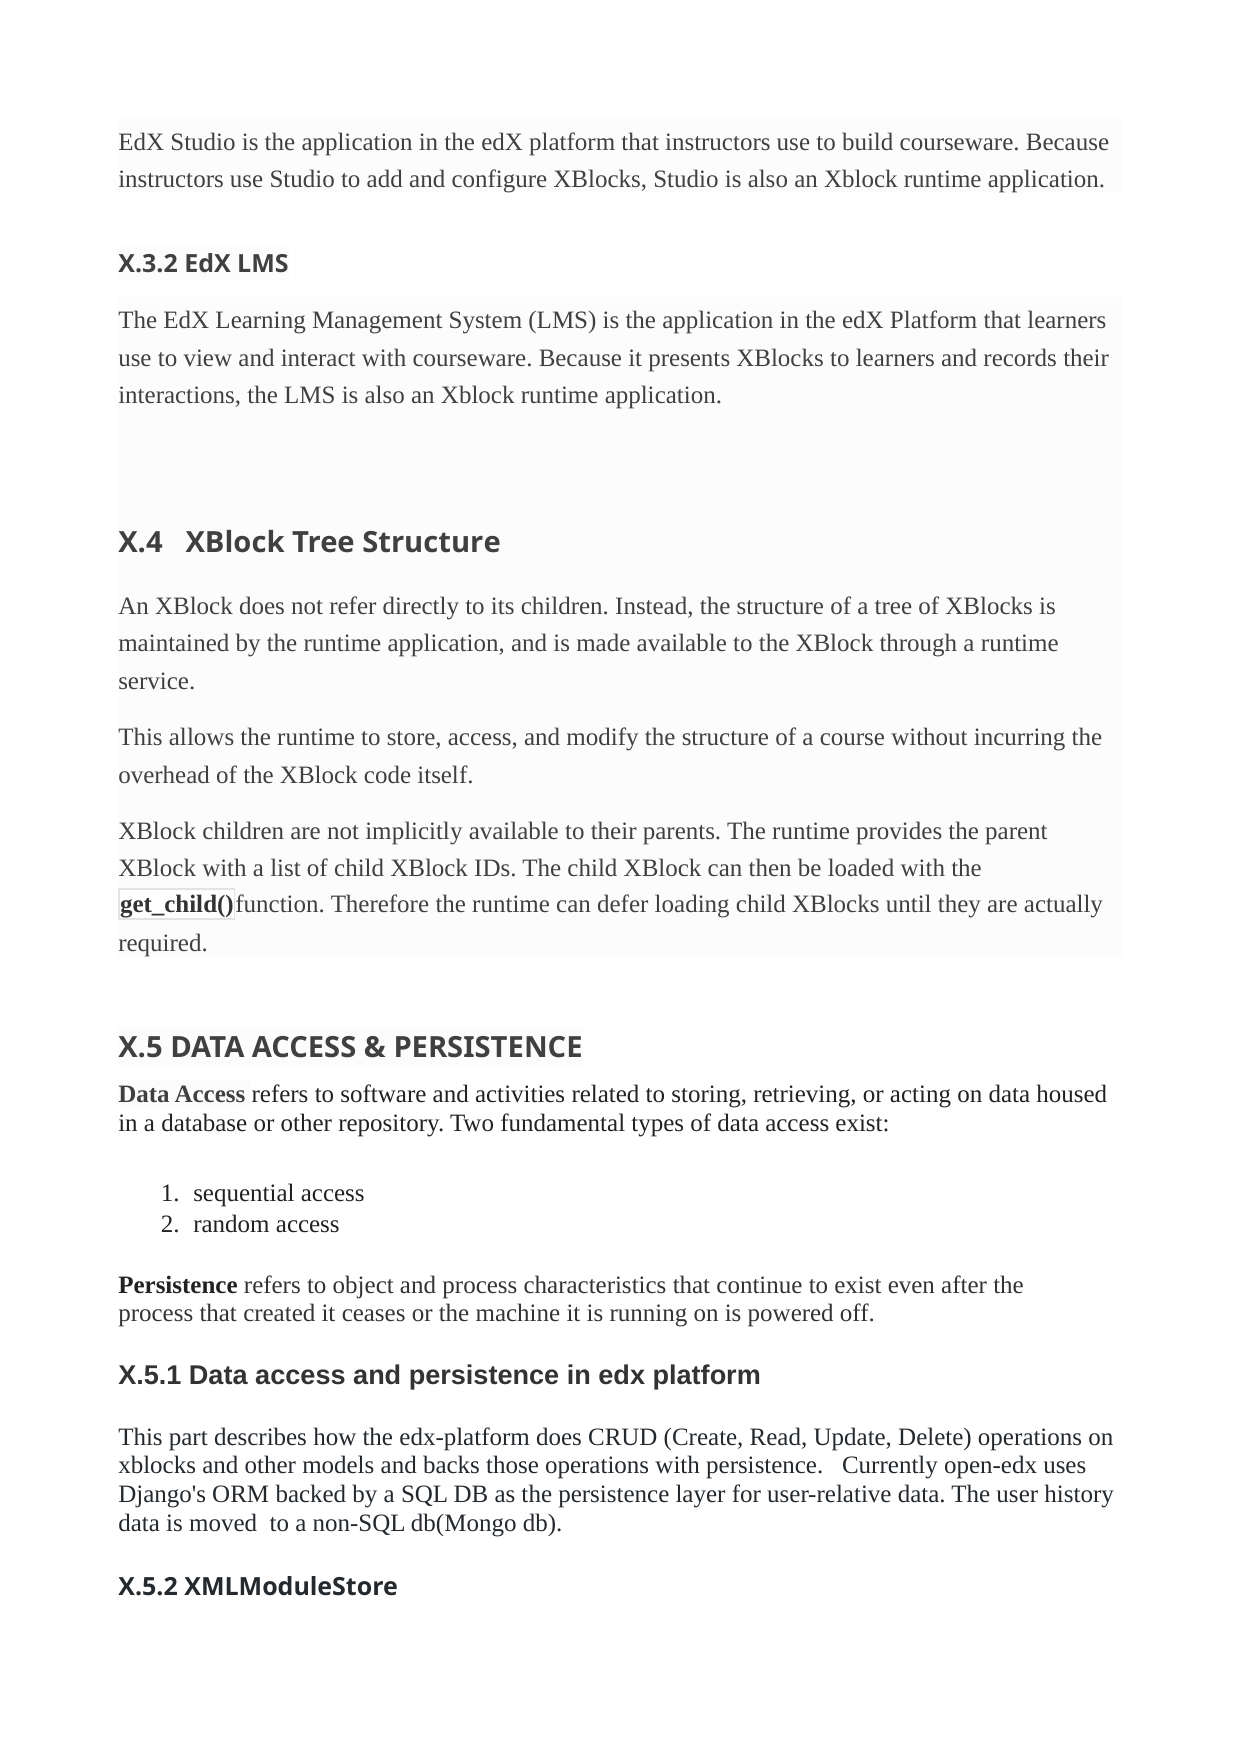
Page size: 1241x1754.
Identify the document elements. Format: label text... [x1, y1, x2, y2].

text Data Access refers to software and activities related to storing, retrieving, or acting on data housed in a database or other repository. Two fundamental types of data access exist: [118, 1079, 1122, 1136]
text An XBlock does not refer directly to its children. Instead, the structure of a tree of XBlocks is maintained by the runtime application, and is made available to the XBlock through a runtime service. [118, 582, 1122, 695]
text This allows the runtime to store, access, and modify the structure of a course without incurring the overhead of the XBlock code itself. [118, 713, 1122, 788]
text X.5.2 XMLModuleStore [118, 1568, 1122, 1602]
text X.5 DATA ACCESS & PERSISTENCE [118, 1027, 1122, 1066]
text X.5.1 Data access and persistence in edx platform [118, 1359, 1122, 1390]
text XBlock children are not implicitly available to their parents. The runtime provides the parent XBlock with a list of child XBlock IDs. The child XBlock can then be loaded with the get_child()function. Therefore the runtime can defer loading child XBlocks until they are actually required. [118, 807, 1122, 957]
list random access [161, 1209, 1122, 1238]
text This part describes how the edx-platform does CRUD (Create, Read, Update, Delete) operations on xblocks and other models and backs those operations with persistence. Currently open-edx uses Django's ORM backed by a SQL DB as the persistence layer for user-relative data. The user history data is moved to a non-SQL db(Mongo db). [118, 1422, 1122, 1537]
text Persistence refers to object and process characteristics that continue to exist even after the process that created it ceases or the machine it is running on is powered off. [118, 1270, 1122, 1327]
subtitle X.4 XBlock Tree Structure [118, 522, 1122, 561]
list X.3.2 EdX LMS [118, 246, 1122, 280]
text The EdX Learning Management System (LMS) is the application in the edX Platform that learners use to view and interact with courseware. Because it presents XBlocks to learners and records their interactions, the LMS is also an Xblock runtime application. [118, 297, 1122, 409]
text EdX Studio is the application in the edX platform that instructors use to build courseware. Because instructors use Studio to add and configure XBlocks, Studio is also an Xblock runtime application. [118, 118, 1122, 193]
list sequential access [161, 1178, 1122, 1207]
